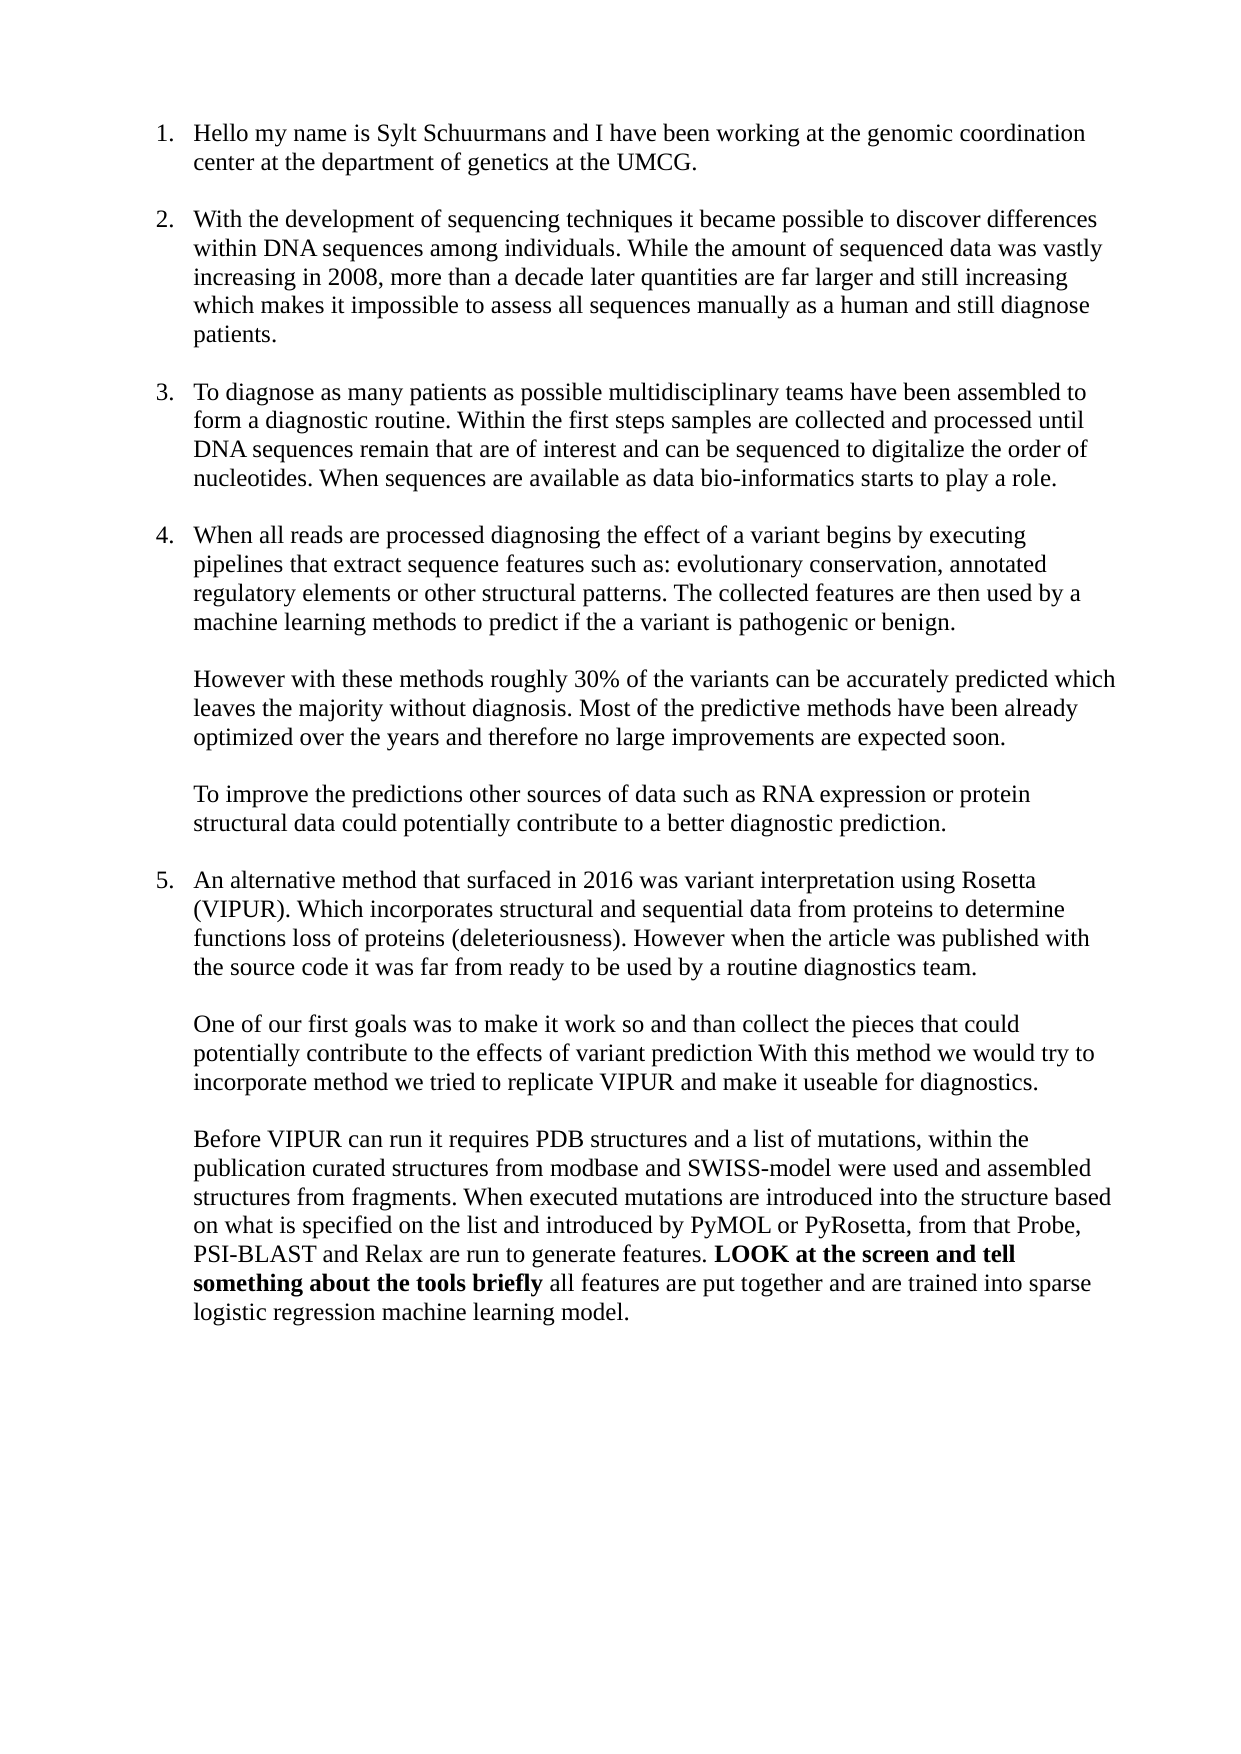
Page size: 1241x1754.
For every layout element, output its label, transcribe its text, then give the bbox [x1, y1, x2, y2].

list Hello my name is Sylt Schuurmans and I have been working at the genomic coordination center at the department of genetics at the UMCG. [156, 118, 1122, 176]
list Before VIPUR can run it requires PDB structures and a list of mutations, within the publication curated structures from modbase and SWISS-model were used and assembled structures from fragments. When executed mutations are introduced into the structure based on what is specified on the list and introduced by PyMOL or PyRosetta, from that Probe, PSI-BLAST and Relax are run to generate features. LOOK at the screen and tell something about the tools briefly all features are put together and are trained into sparse logistic regression machine learning model. [156, 1124, 1122, 1326]
list One of our first goals was to make it work so and than collect the pieces that could potentially contribute to the effects of variant prediction With this method we would try to incorporate method we tried to replicate VIPUR and make it useable for diagnostics. [156, 1009, 1122, 1096]
list An alternative method that surfaced in 2016 was variant interpretation using Rosetta (VIPUR). Which incorporates structural and sequential data from proteins to determine functions loss of proteins (deleteriousness). However when the article was published with the source code it was far from ready to be used by a routine diagnostics team. [156, 866, 1122, 981]
list To diagnose as many patients as possible multidisciplinary teams have been assembled to form a diagnostic routine. Within the first steps samples are collected and processed until DNA sequences remain that are of interest and can be sequenced to digitalize the order of nucleotides. When sequences are available as data bio-informatics starts to play a role. [156, 377, 1122, 492]
list With the development of sequencing techniques it became possible to discover differences within DNA sequences among individuals. While the amount of sequenced data was vastly increasing in 2008, more than a decade later quantities are far larger and still increasing which makes it impossible to assess all sequences manually as a human and still diagnose patients. [156, 204, 1122, 348]
list When all reads are processed diagnosing the effect of a variant begins by executing pipelines that extract sequence features such as: evolutionary conservation, annotated regulatory elements or other structural patterns. The collected features are then used by a machine learning methods to predict if the a variant is pathogenic or benign. [156, 521, 1122, 636]
list To improve the predictions other sources of data such as RNA expression or protein structural data could potentially contribute to a better diagnostic prediction. [156, 779, 1122, 837]
list However with these methods roughly 30% of the variants can be accurately predicted which leaves the majority without diagnosis. Most of the predictive methods have been already optimized over the years and therefore no large improvements are expected soon. [156, 664, 1122, 751]
